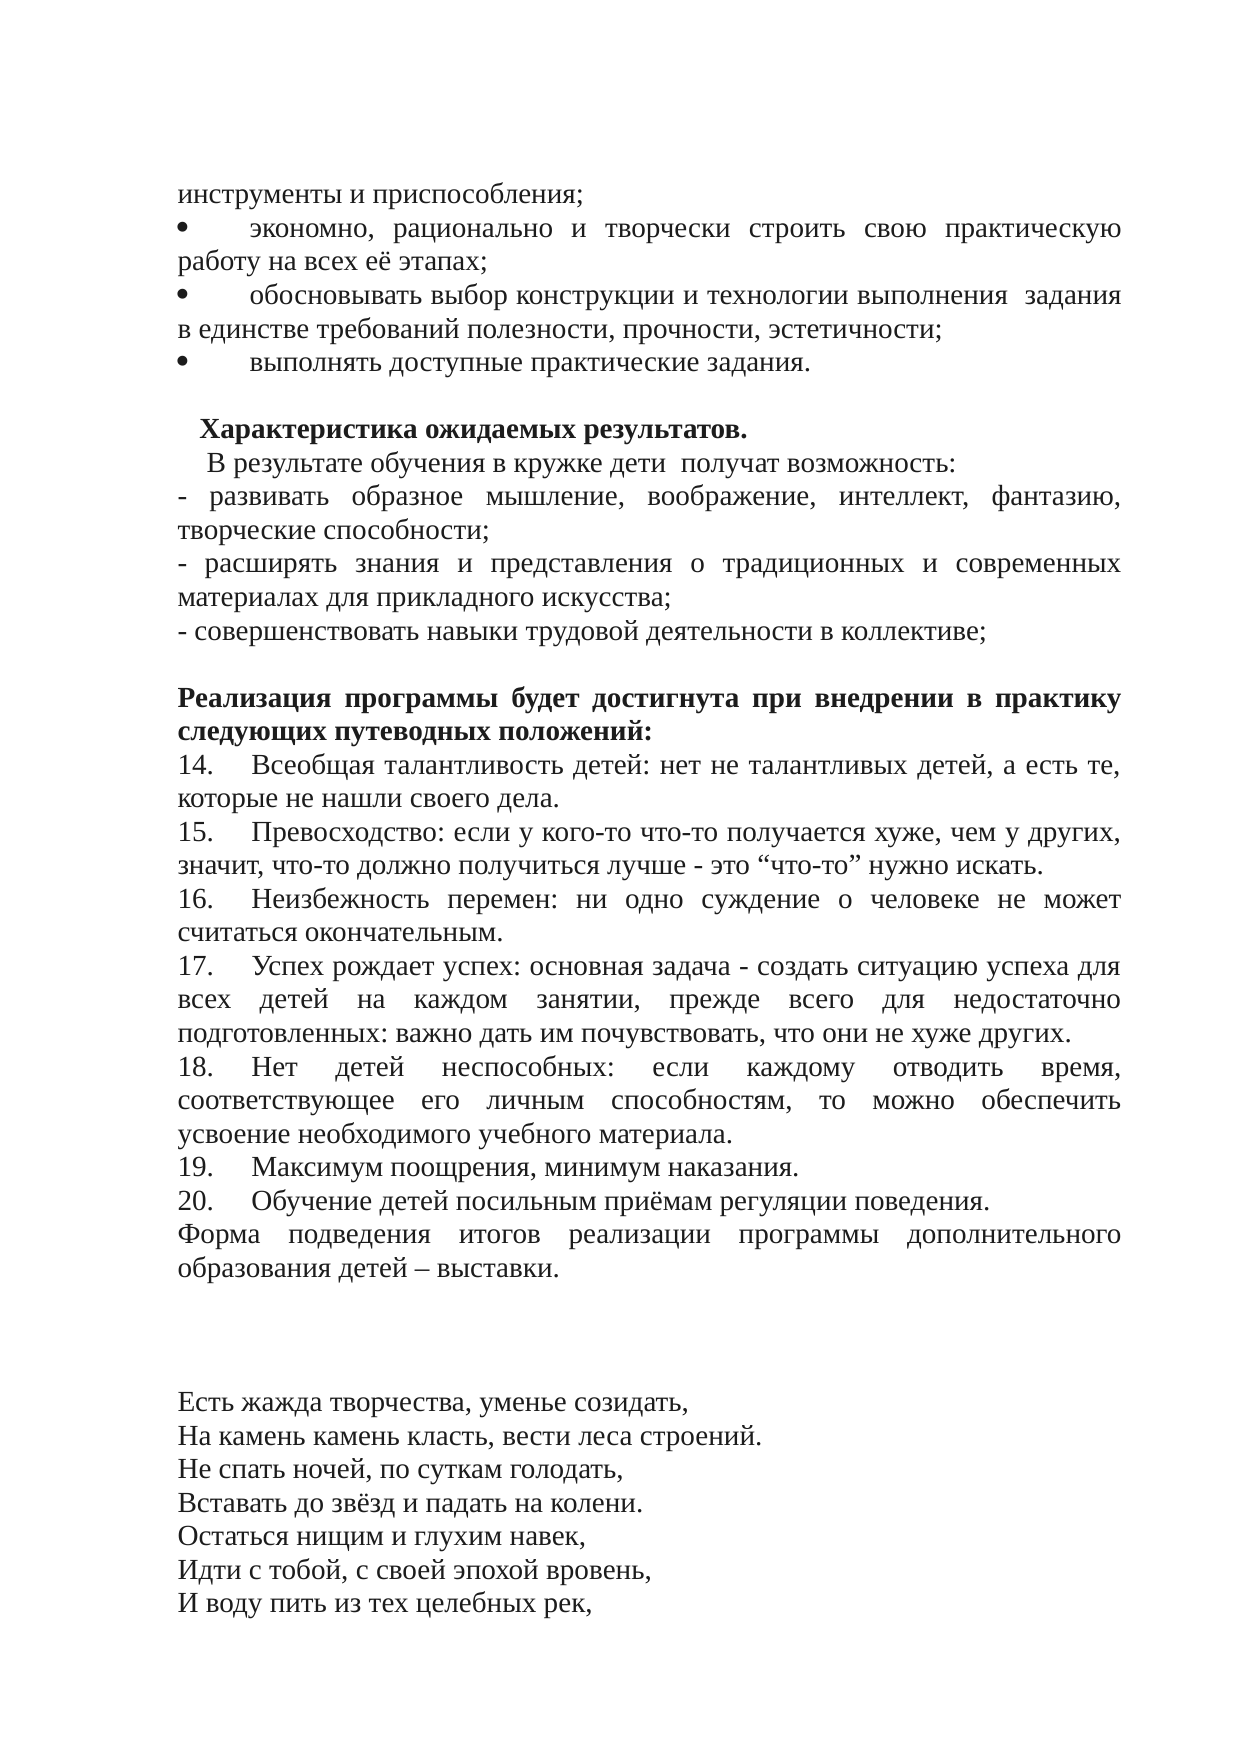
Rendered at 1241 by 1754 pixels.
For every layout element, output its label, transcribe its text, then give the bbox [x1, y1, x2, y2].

list Максимум поощрения, минимум наказания. [177, 1149, 1122, 1183]
list экономно, рационально и творчески строить свою практическую работу на всех её этапах; [177, 210, 1122, 277]
text Остаться нищим и глухим навек, [177, 1518, 1122, 1552]
list - совершенствовать навыки трудовой деятельности в коллективе; [177, 613, 1122, 646]
list Нет детей неспособных: если каждому отводить время, соответствующее его личным способностям, то можно обеспечить усвоение необходимого учебного материала. [177, 1049, 1122, 1149]
list выполнять доступные практические задания. [177, 344, 1122, 378]
list обосновывать выбор конструкции и технологии выполнения задания в единстве требований полезности, прочности, эстетичности; [177, 277, 1122, 344]
list инструменты и приспособления; [177, 176, 1122, 210]
text В результате обучения в кружке дети получат возможность: [177, 445, 1122, 478]
list - расширять знания и представления о традиционных и современных материалах для прикладного искусства; [177, 546, 1122, 613]
text И воду пить из тех целебных рек, [177, 1585, 1122, 1619]
list Всеобщая талантливость детей: нет не талантливых детей, а есть те, которые не нашли своего дела. [177, 747, 1122, 814]
text Реализация программы будет достигнута при внедрении в практику следующих путеводных положений: [177, 680, 1122, 747]
text Форма подведения итогов реализации программы дополнительного образования детей – выставки. [177, 1216, 1122, 1283]
text Идти с тобой, с своей эпохой вровень, [177, 1552, 1122, 1585]
text Не спать ночей, по суткам голодать, [177, 1451, 1122, 1485]
list Превосходство: если у кого-то что-то получается хуже, чем у других, значит, что-то должно получиться лучше - это “что-то” нужно искать. [177, 814, 1122, 881]
list Обучение детей посильным приёмам регуляции поведения. [177, 1183, 1122, 1216]
text На камень камень класть, вести леса строений. [177, 1418, 1122, 1451]
list - развивать образное мышление, воображение, интеллект, фантазию, творческие способности; [177, 478, 1122, 546]
text Вставать до звёзд и падать на колени. [177, 1485, 1122, 1518]
text Есть жажда творчества, уменье созидать, [177, 1384, 1122, 1418]
text Характеристика ожидаемых результатов. [177, 411, 1122, 445]
list Неизбежность перемен: ни одно суждение о человеке не может считаться окончательным. [177, 881, 1122, 948]
list Успех рождает успех: основная задача - создать ситуацию успеха для всех детей на каждом занятии, прежде всего для недостаточно подготовленных: важно дать им почувствовать, что они не хуже других. [177, 948, 1122, 1049]
